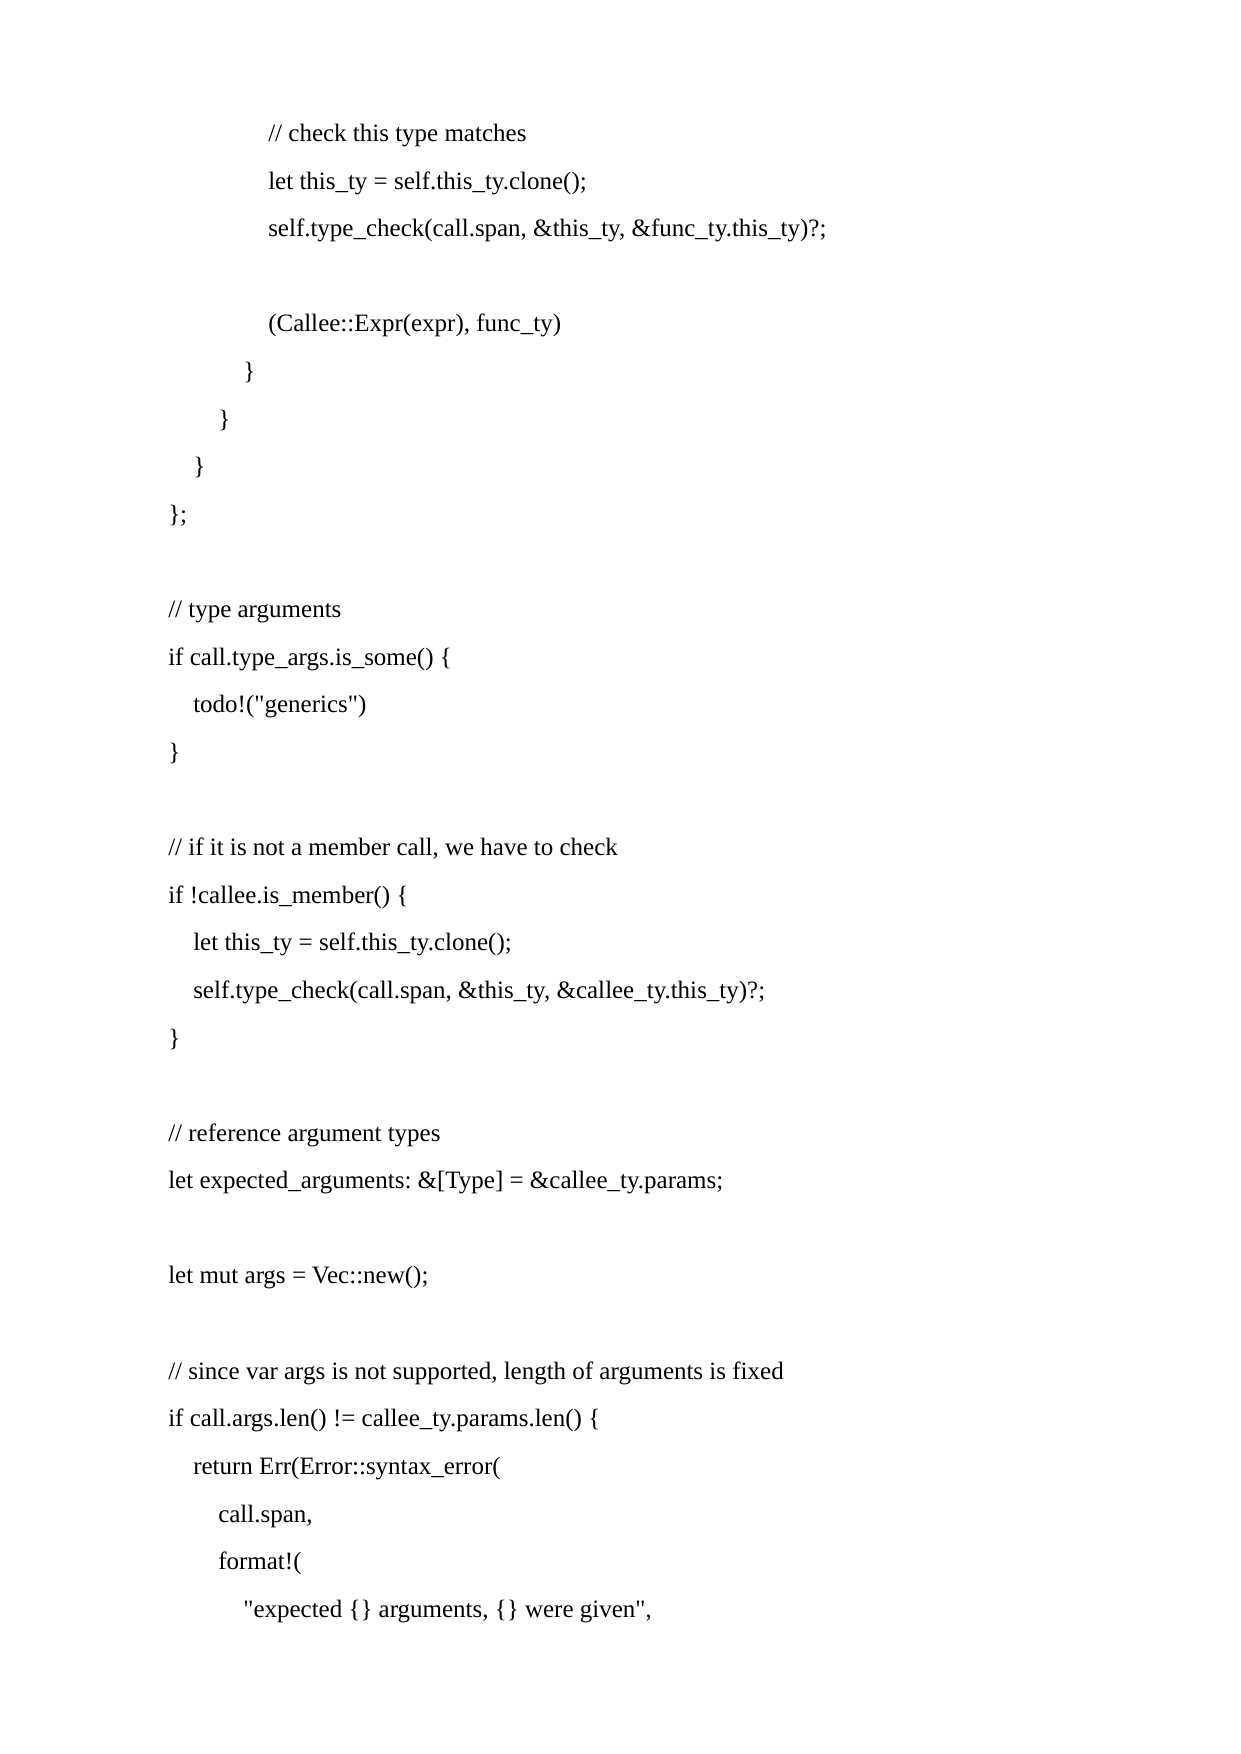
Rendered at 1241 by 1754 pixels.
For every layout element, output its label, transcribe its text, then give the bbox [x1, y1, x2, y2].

text return Err(Error::syntax_error( [118, 1451, 1122, 1480]
text // if it is not a member call, we have to check [118, 832, 1122, 861]
text // type arguments [118, 594, 1122, 623]
text todo!("generics") [118, 689, 1122, 718]
text if !callee.is_member() { [118, 880, 1122, 908]
text } [118, 451, 1122, 480]
text // reference argument types [118, 1118, 1122, 1147]
text } [118, 1023, 1122, 1051]
text } [118, 356, 1122, 385]
text let expected_arguments: &[Type] = &callee_ty.params; [118, 1165, 1122, 1194]
text self.type_check(call.span, &this_ty, &func_ty.this_ty)?; [118, 213, 1122, 242]
text } [118, 404, 1122, 432]
text let this_ty = self.this_ty.clone(); [118, 927, 1122, 956]
text format!( [118, 1546, 1122, 1575]
text if call.args.len() != callee_ty.params.len() { [118, 1403, 1122, 1432]
text call.span, [118, 1499, 1122, 1527]
text // since var args is not supported, length of arguments is fixed [118, 1356, 1122, 1384]
text let mut args = Vec::new(); [118, 1261, 1122, 1289]
text "expected {} arguments, {} were given", [118, 1594, 1122, 1623]
text } [118, 737, 1122, 766]
text if call.type_args.is_some() { [118, 642, 1122, 671]
text let this_ty = self.this_ty.clone(); [118, 166, 1122, 194]
text // check this type matches [118, 118, 1122, 147]
text }; [118, 499, 1122, 528]
text self.type_check(call.span, &this_ty, &callee_ty.this_ty)?; [118, 975, 1122, 1004]
text (Callee::Expr(expr), func_ty) [118, 308, 1122, 337]
